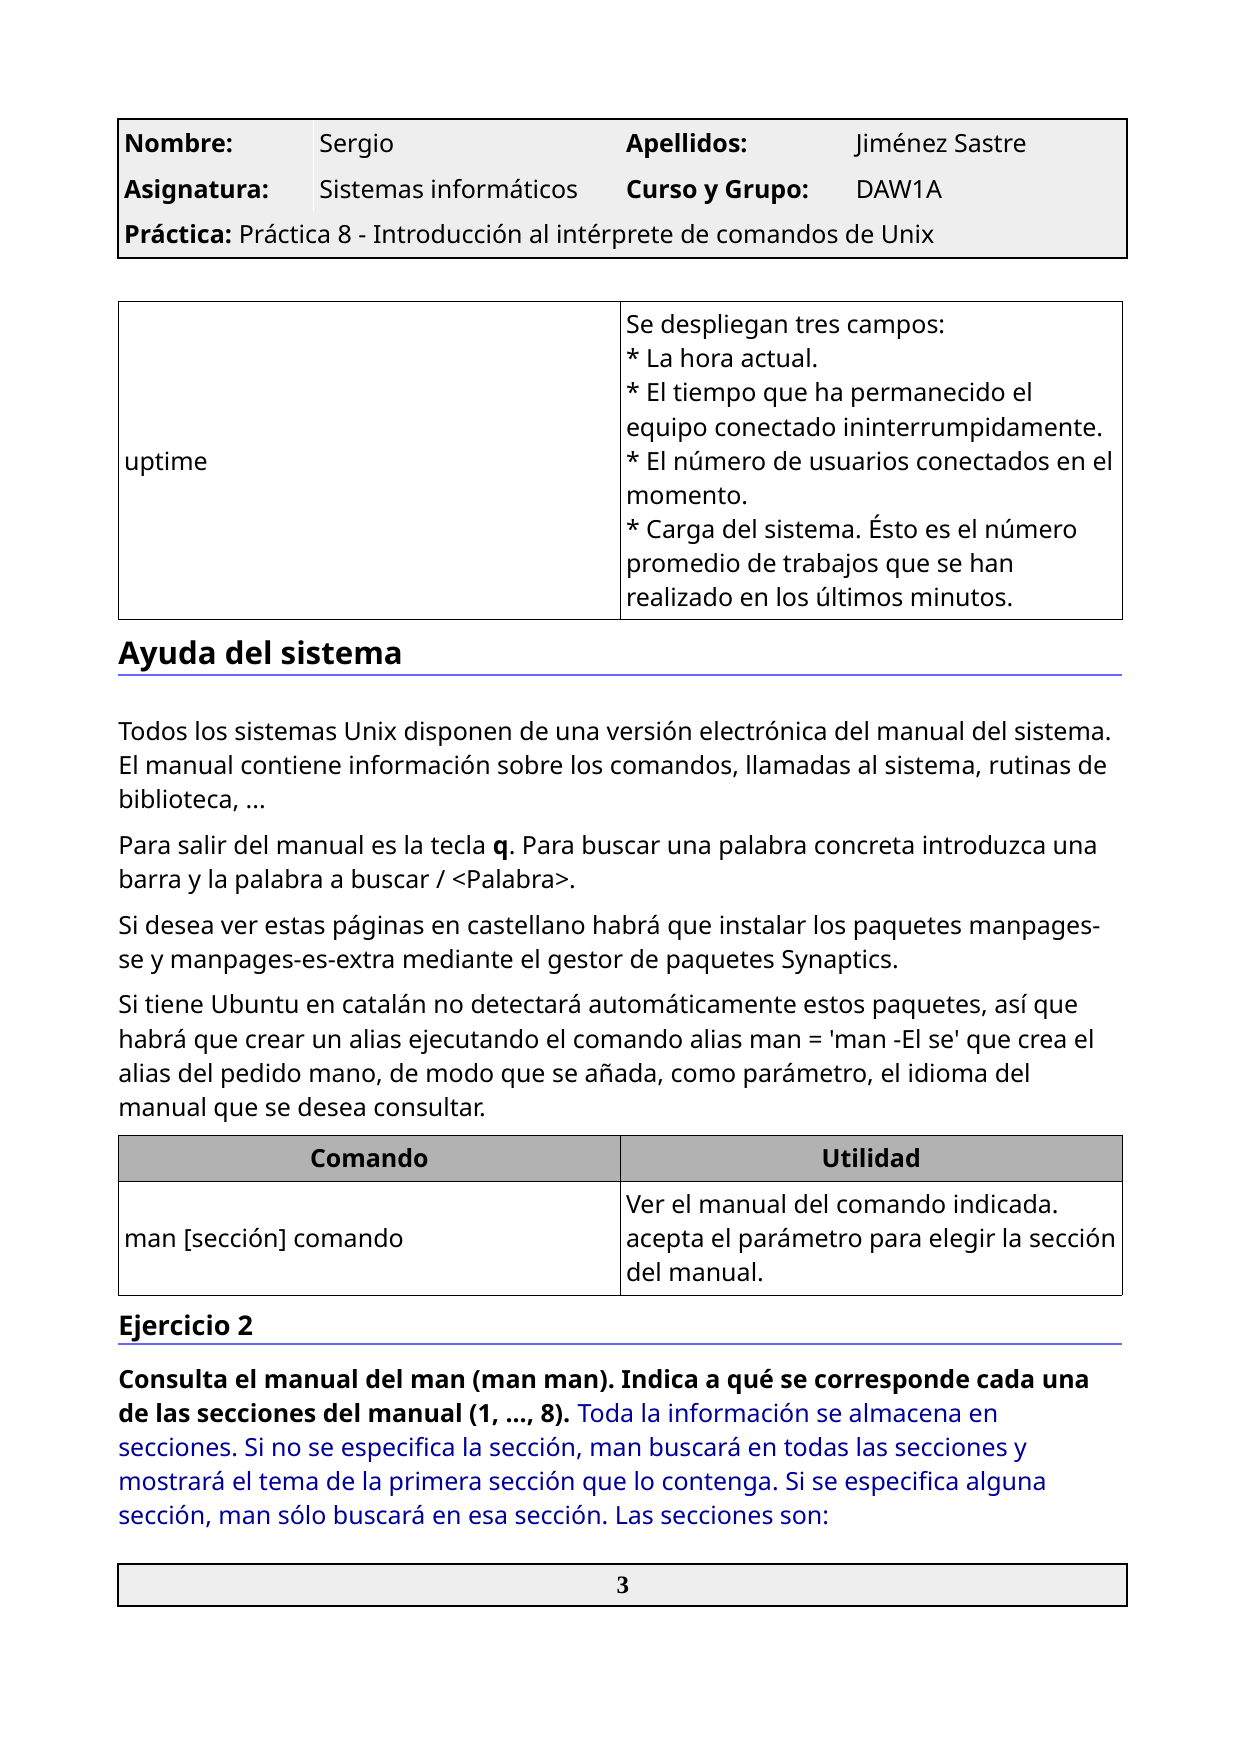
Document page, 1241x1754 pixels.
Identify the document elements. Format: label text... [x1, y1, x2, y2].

table_header Utilidad [621, 1136, 1122, 1181]
table_cell Se despliegan tres campos: * La hora actual. * El tiempo que ha permanecido el equipo conectado ininterrumpidamente. * El número de usuarios conectados en el momento. * Carga del sistema. Ésto es el número promedio de trabajos que se han realizado en los últimos minutos. [621, 302, 1122, 619]
table_cell uptime [119, 302, 620, 619]
text Si desea ver estas páginas en castellano habrá que instalar los paquetes manpages-se y manpages-es-extra mediante el gestor de paquetes Synaptics. [118, 907, 1122, 975]
table_cell Ver el manual del comando indicada. acepta el parámetro para elegir la sección del manual. [621, 1182, 1122, 1294]
table_header [118, 1345, 1122, 1362]
text Ejercicio 2 [118, 1306, 1122, 1343]
text Ayuda del sistema [118, 631, 1122, 674]
table_header Comando [119, 1136, 620, 1181]
text Si tiene Ubuntu en catalán no detectará automáticamente estos paquetes, así que habrá que crear un alias ejecutando el comando alias man = 'man -El se' que crea el alias del pedido mano, de modo que se añada, como parámetro, el idioma del manual que se desea consultar. [118, 987, 1122, 1123]
text Todos los sistemas Unix disponen de una versión electrónica del manual del sistema. El manual contiene información sobre los comandos, llamadas al sistema, rutinas de biblioteca, ... [118, 713, 1122, 816]
text Para salir del manual es la tecla q. Para buscar una palabra concreta introduzca una barra y la palabra a buscar / <Palabra>. [118, 827, 1122, 896]
table_cell man [sección] comando [119, 1182, 620, 1294]
table_header [118, 676, 1122, 702]
text Consulta el manual del man (man man). Indica a qué se corresponde cada una de las secciones del manual (1, ..., 8). Toda la información se almacena en secciones. Si no se especifica la sección, man buscará en todas las secciones y mostrará el tema de la primera sección que lo contenga. Si se especifica alguna sección, man sólo buscará en esa sección. Las secciones son: [118, 1362, 1122, 1532]
